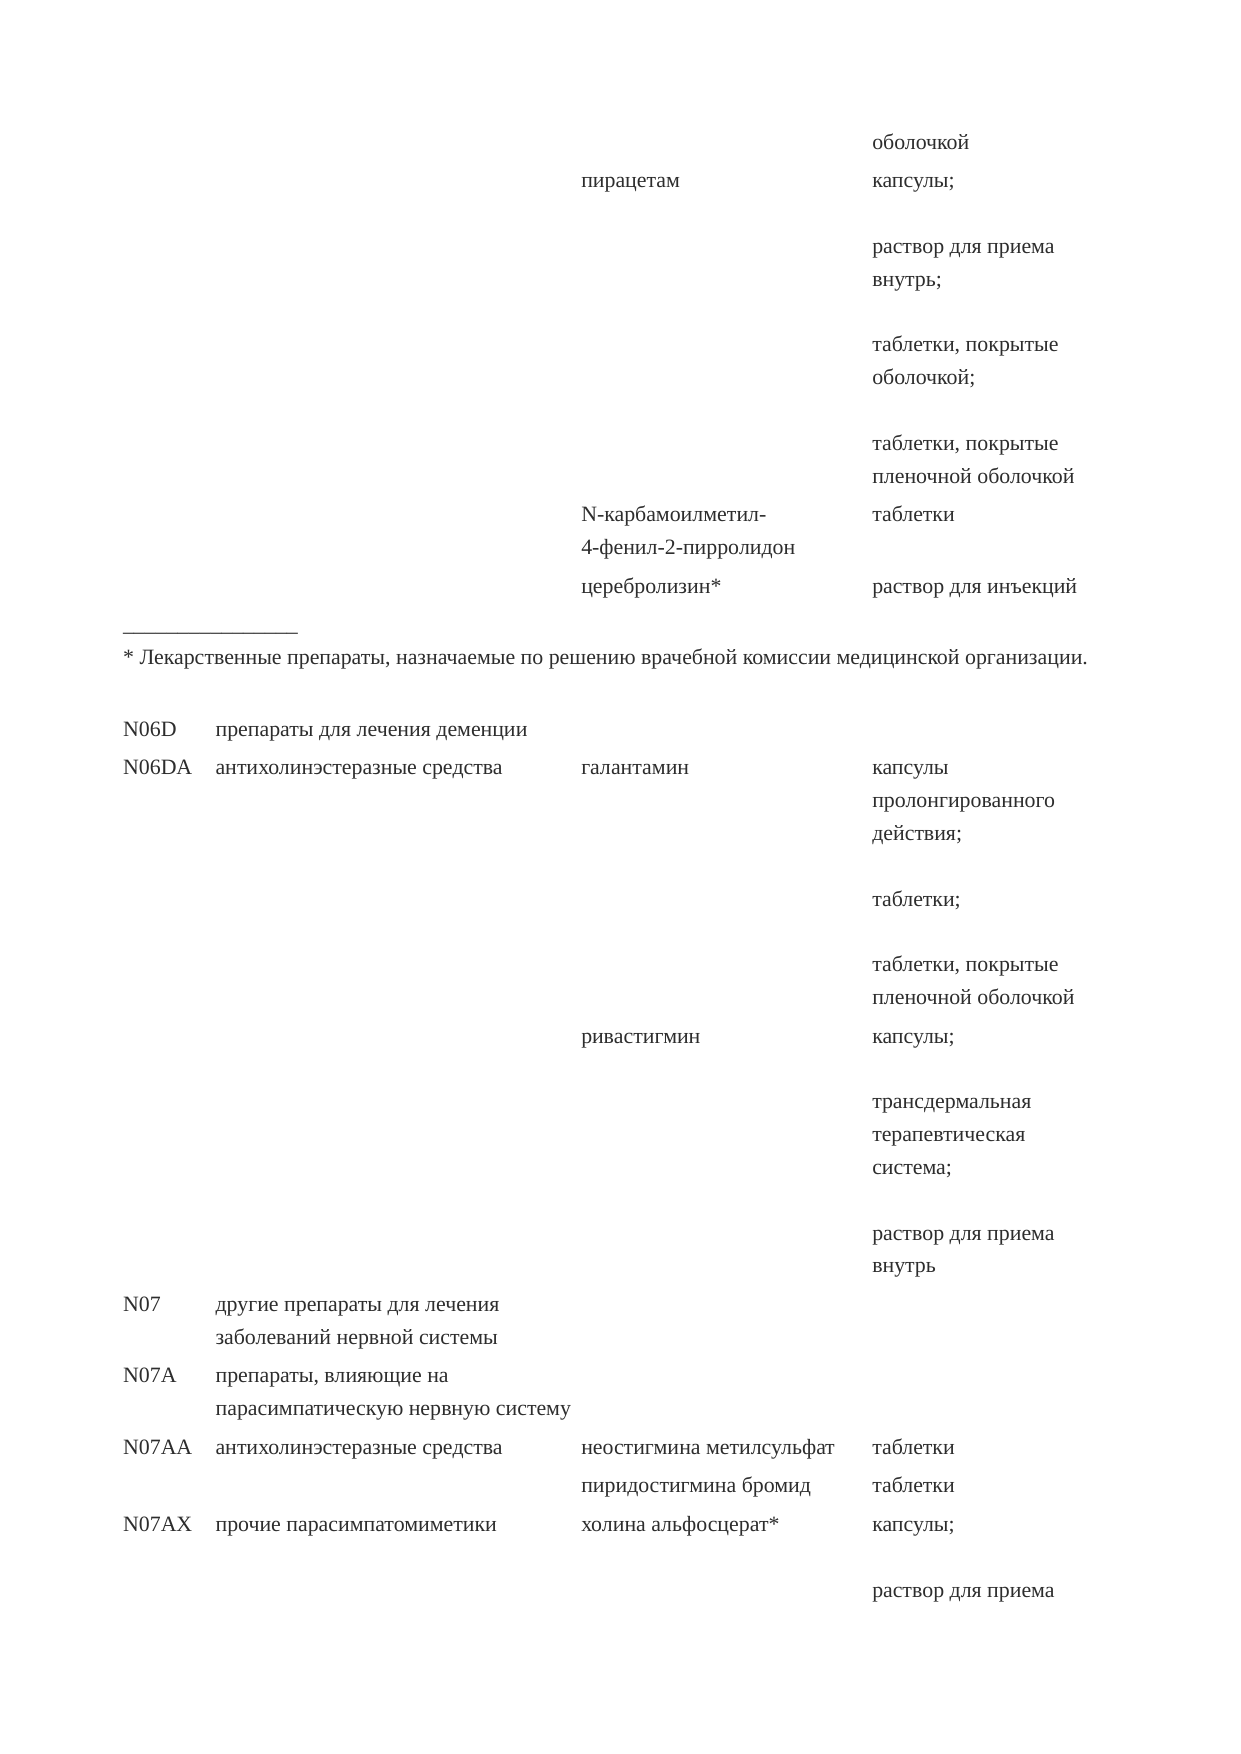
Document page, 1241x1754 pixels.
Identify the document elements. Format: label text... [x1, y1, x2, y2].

table_cell холина альфосцерат* [578, 1501, 869, 1605]
table_cell [869, 1280, 1096, 1352]
table_cell таблетки [869, 1462, 1096, 1501]
table_cell N-карбамоилметил- 4-фенил-2-пирролидон [578, 491, 869, 562]
table_cell [1096, 491, 1124, 562]
table_cell N07 [120, 1280, 212, 1352]
table_cell оболочкой [869, 118, 1096, 157]
table_cell [120, 1462, 212, 1501]
table_cell N07AA [120, 1423, 212, 1462]
table_cell [869, 1352, 1096, 1423]
table_cell антихолинэстеразные средства [213, 744, 578, 1012]
table_cell препараты для лечения деменции [213, 705, 578, 744]
table_cell другие препараты для лечения заболеваний нервной системы [213, 1280, 578, 1352]
table_cell пиридостигмина бромид [578, 1462, 869, 1501]
table_cell [1096, 744, 1124, 1012]
table_cell N06D [120, 705, 212, 744]
table_cell капсулы; трансдермальная терапевтическая система; раствор для приема внутрь [869, 1012, 1096, 1280]
table_cell [213, 491, 578, 562]
table_cell [578, 705, 869, 744]
table_cell N07AX [120, 1501, 212, 1605]
table_cell антихолинэстеразные средства [213, 1423, 578, 1462]
table_cell [578, 1352, 869, 1423]
table_cell церебролизин* [578, 562, 869, 601]
table_cell N06DA [120, 744, 212, 1012]
table_cell капсулы пролонгированного действия; таблетки; таблетки, покрытые пленочной оболочкой [869, 744, 1096, 1012]
table_cell [1096, 601, 1124, 705]
table_cell ________________ * Лекарственные препараты, назначаемые по решению врачебной комиссии медицинской организации. [120, 601, 1096, 705]
table_cell [1096, 705, 1124, 744]
table_cell [213, 1462, 578, 1501]
table_cell [120, 118, 212, 157]
table_cell [1096, 1352, 1124, 1423]
table_cell галантамин [578, 744, 869, 1012]
table_cell [1096, 1280, 1124, 1352]
table_cell ривастигмин [578, 1012, 869, 1280]
table_cell капсулы; раствор для приема внутрь; таблетки, покрытые оболочкой; таблетки, покрытые пленочной оболочкой [869, 157, 1096, 491]
table_cell [578, 1280, 869, 1352]
table_cell [213, 118, 578, 157]
table_cell [1096, 157, 1124, 491]
table_cell раствор для инъекций [869, 562, 1096, 601]
table_cell [120, 491, 212, 562]
table_cell [1096, 1012, 1124, 1280]
table_cell [213, 157, 578, 491]
table_cell [1096, 118, 1124, 157]
table_cell [1096, 1501, 1124, 1605]
table_cell [578, 118, 869, 157]
table_cell N07A [120, 1352, 212, 1423]
table_cell [1096, 1462, 1124, 1501]
table_cell [1096, 562, 1124, 601]
table_cell [869, 705, 1096, 744]
table_cell [213, 562, 578, 601]
table_cell [120, 562, 212, 601]
table_cell [120, 157, 212, 491]
table_cell капсулы; раствор для приема [869, 1501, 1096, 1605]
table_cell таблетки [869, 1423, 1096, 1462]
table_cell прочие парасимпатомиметики [213, 1501, 578, 1605]
table_cell препараты, влияющие на парасимпатическую нервную систему [213, 1352, 578, 1423]
table_cell [213, 1012, 578, 1280]
table_cell таблетки [869, 491, 1096, 562]
table_cell неостигмина метилсульфат [578, 1423, 869, 1462]
table_cell [1096, 1423, 1124, 1462]
table_cell [120, 1012, 212, 1280]
table_cell пирацетам [578, 157, 869, 491]
